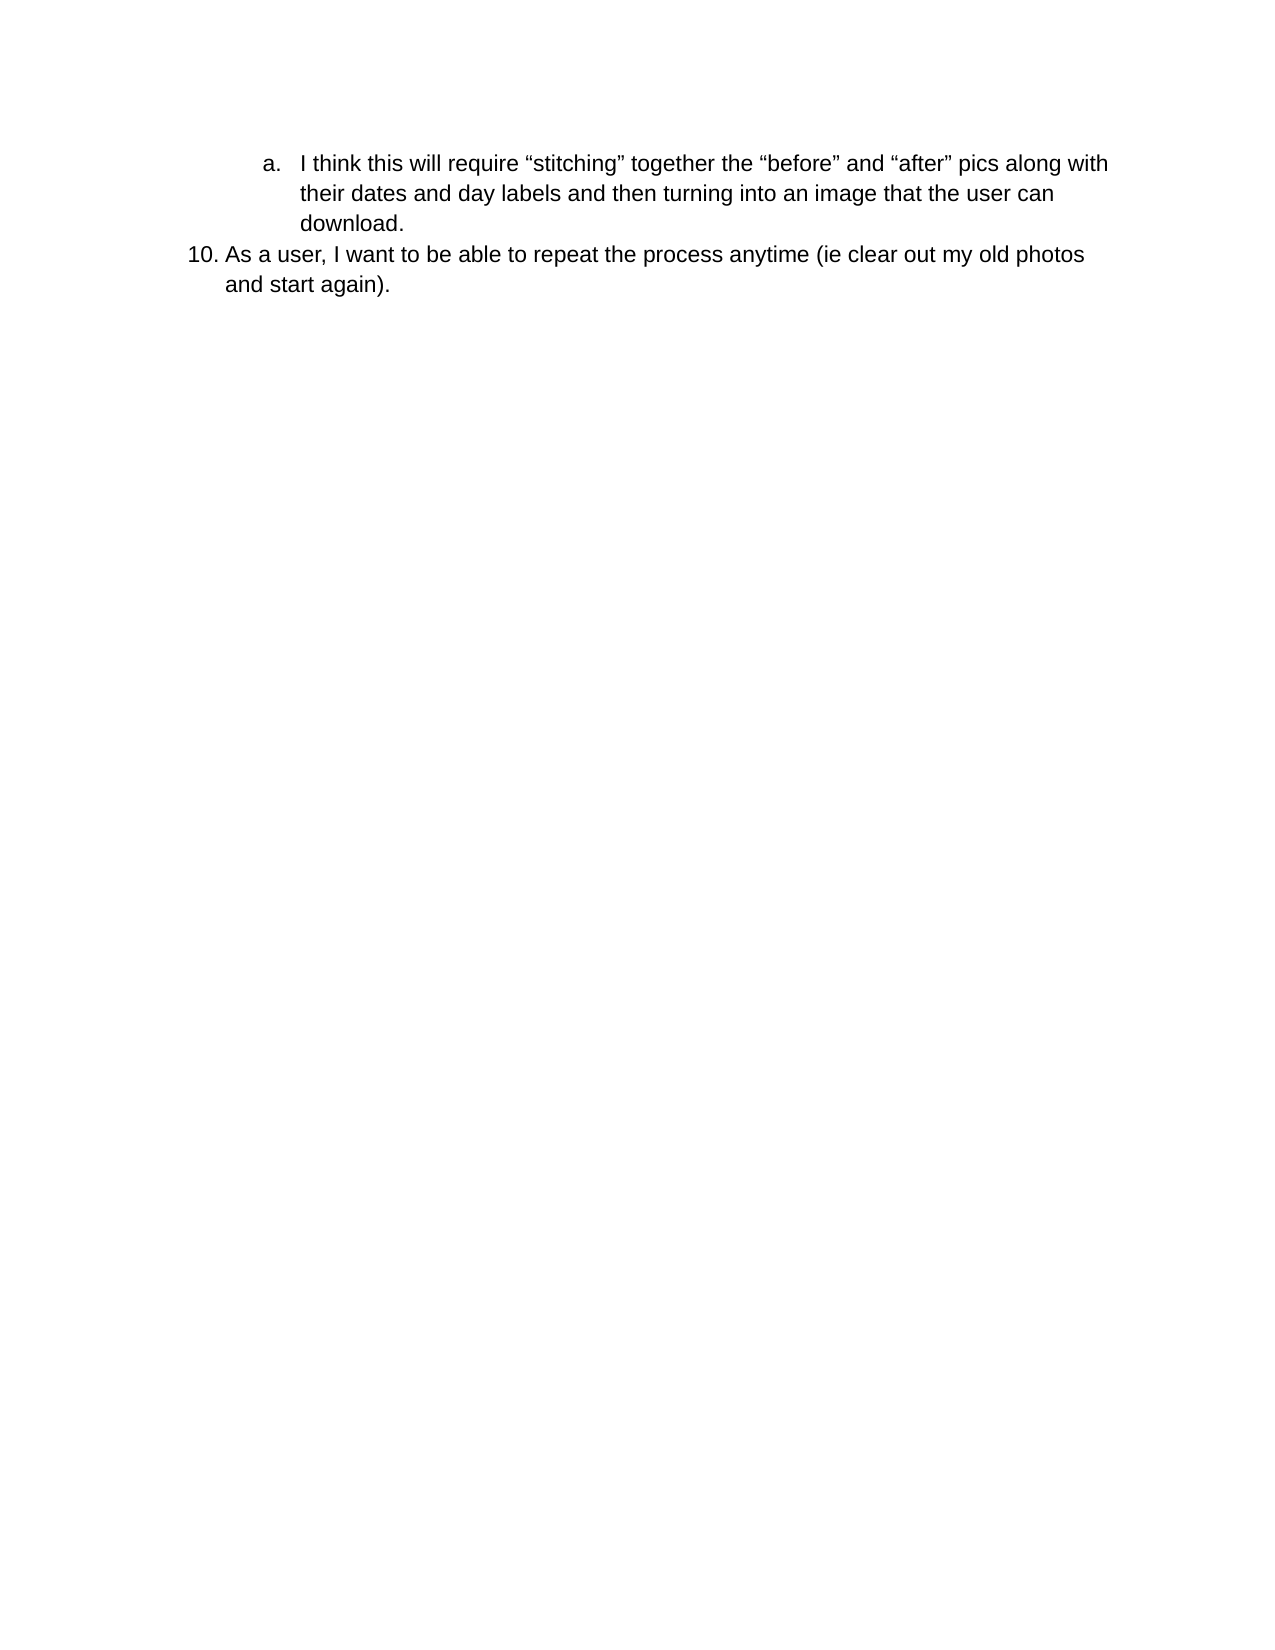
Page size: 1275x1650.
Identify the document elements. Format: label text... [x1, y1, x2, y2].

list I think this will require “stitching” together the “before” and “after” pics along with their dates and day labels and then turning into an image that the user can download. [262, 150, 1125, 237]
list As a user, I want to be able to repeat the process anytime (ie clear out my old photos and start again). [187, 241, 1125, 297]
